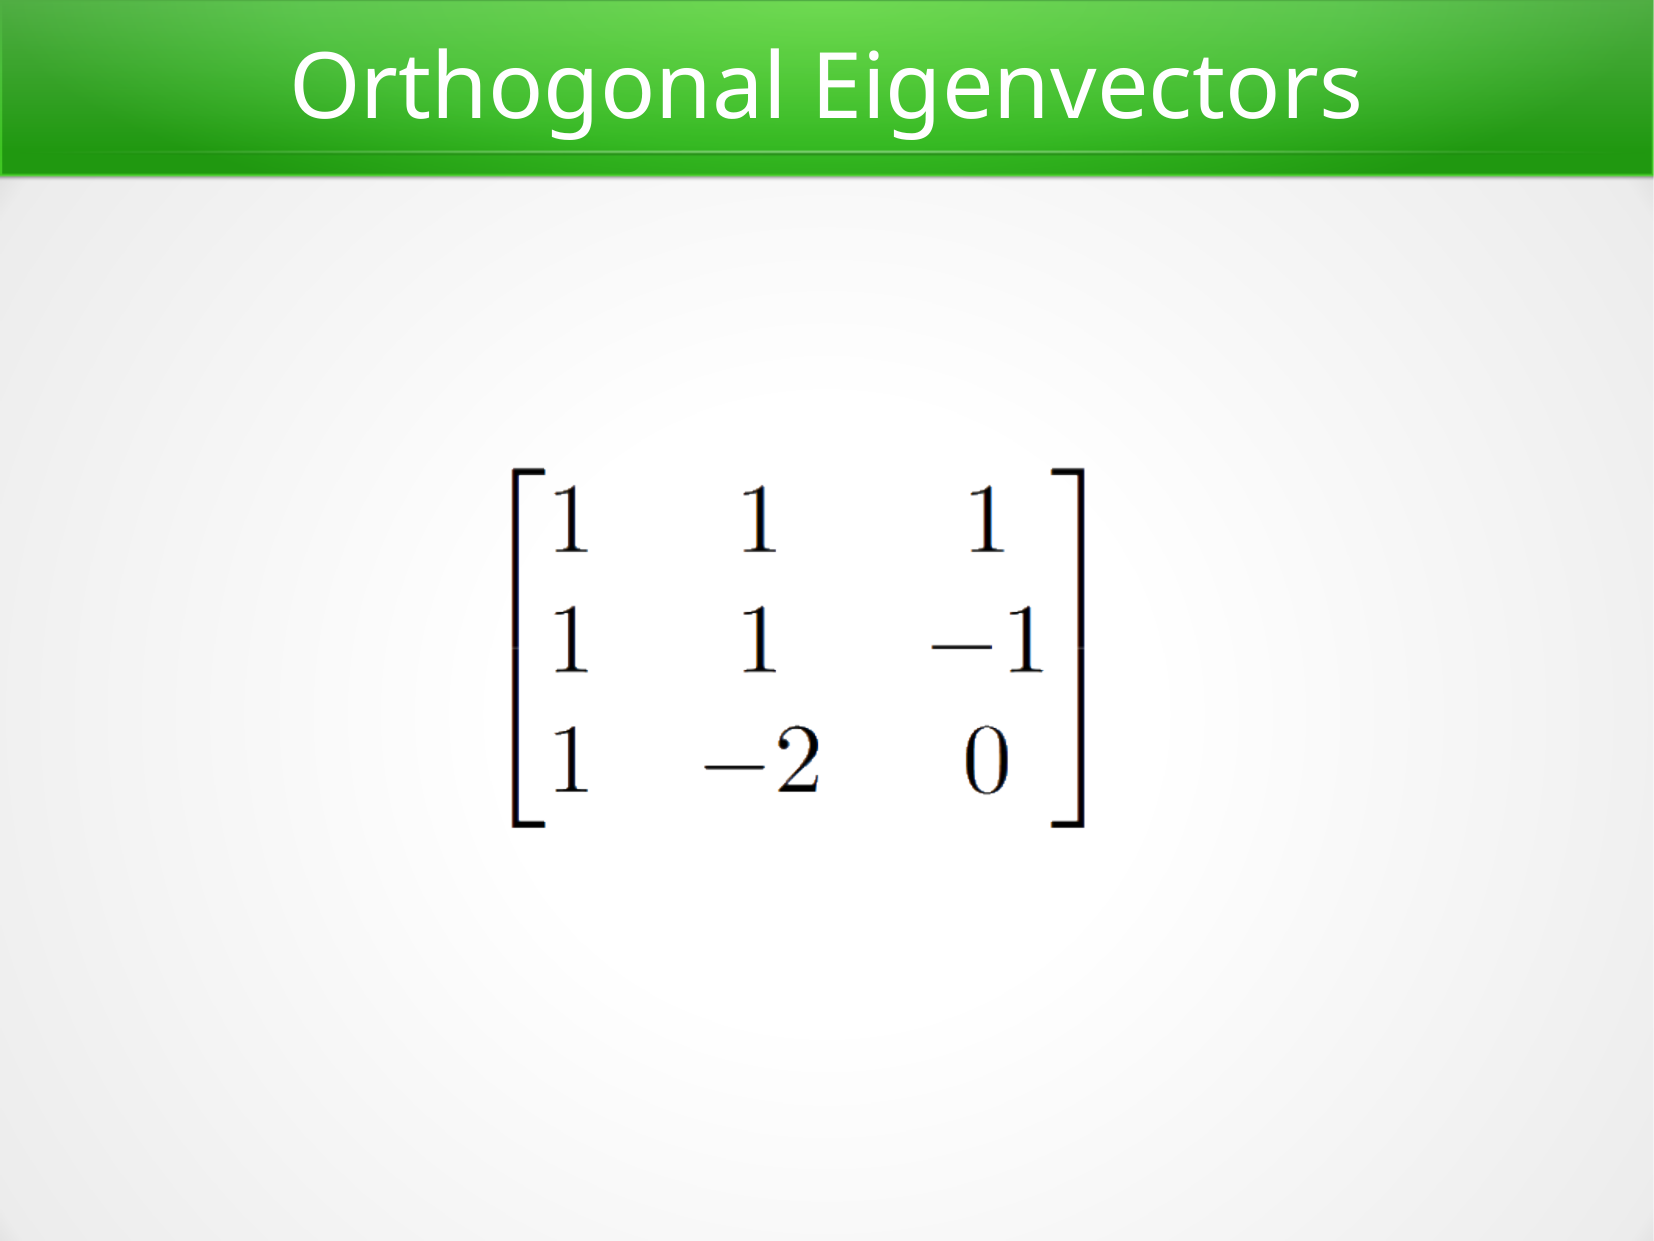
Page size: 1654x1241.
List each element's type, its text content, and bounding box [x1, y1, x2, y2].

title Orthogonal Eigenvectors [82, 11, 1571, 154]
picture [0, 0, 1654, 1241]
